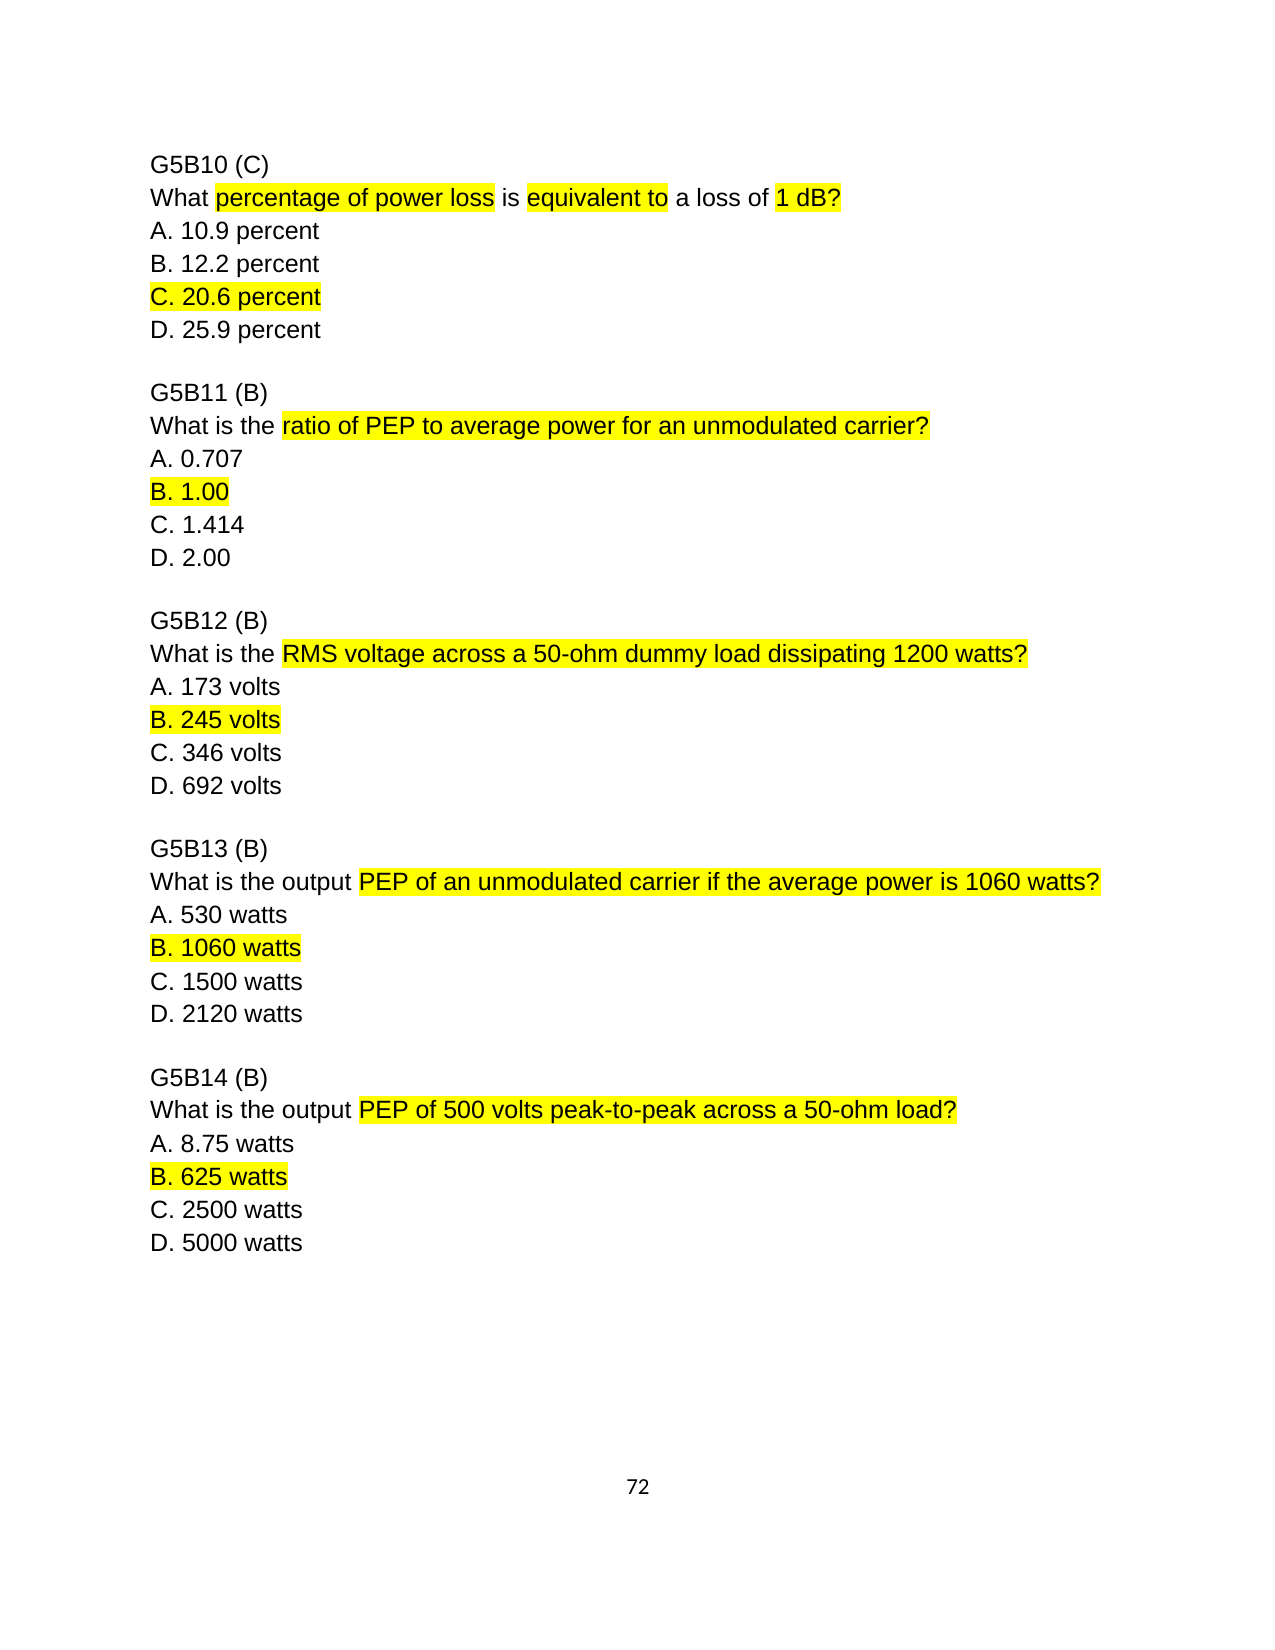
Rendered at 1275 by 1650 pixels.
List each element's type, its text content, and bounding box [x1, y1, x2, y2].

text G5B13 (B) What is the output PEP of an unmodulated carrier if the average power is 1060 watts? A. 530 watts B. 1060 watts C. 1500 watts D. 2120 watts [150, 834, 1125, 1028]
text G5B12 (B) What is the RMS voltage across a 50-ohm dummy load dissipating 1200 watts? A. 173 volts B. 245 volts C. 346 volts D. 692 volts [150, 606, 1125, 800]
text G5B11 (B) What is the ratio of PEP to average power for an unmodulated carrier? A. 0.707 B. 1.00 C. 1.414 D. 2.00 [150, 378, 1125, 572]
text G5B14 (B) What is the output PEP of 500 volts peak-to-peak across a 50-ohm load? A. 8.75 watts B. 625 watts C. 2500 watts D. 5000 watts [150, 1062, 1125, 1256]
text G5B10 (C) What percentage of power loss is equivalent to a loss of 1 dB? A. 10.9 percent B. 12.2 percent C. 20.6 percent D. 25.9 percent [150, 150, 1125, 344]
